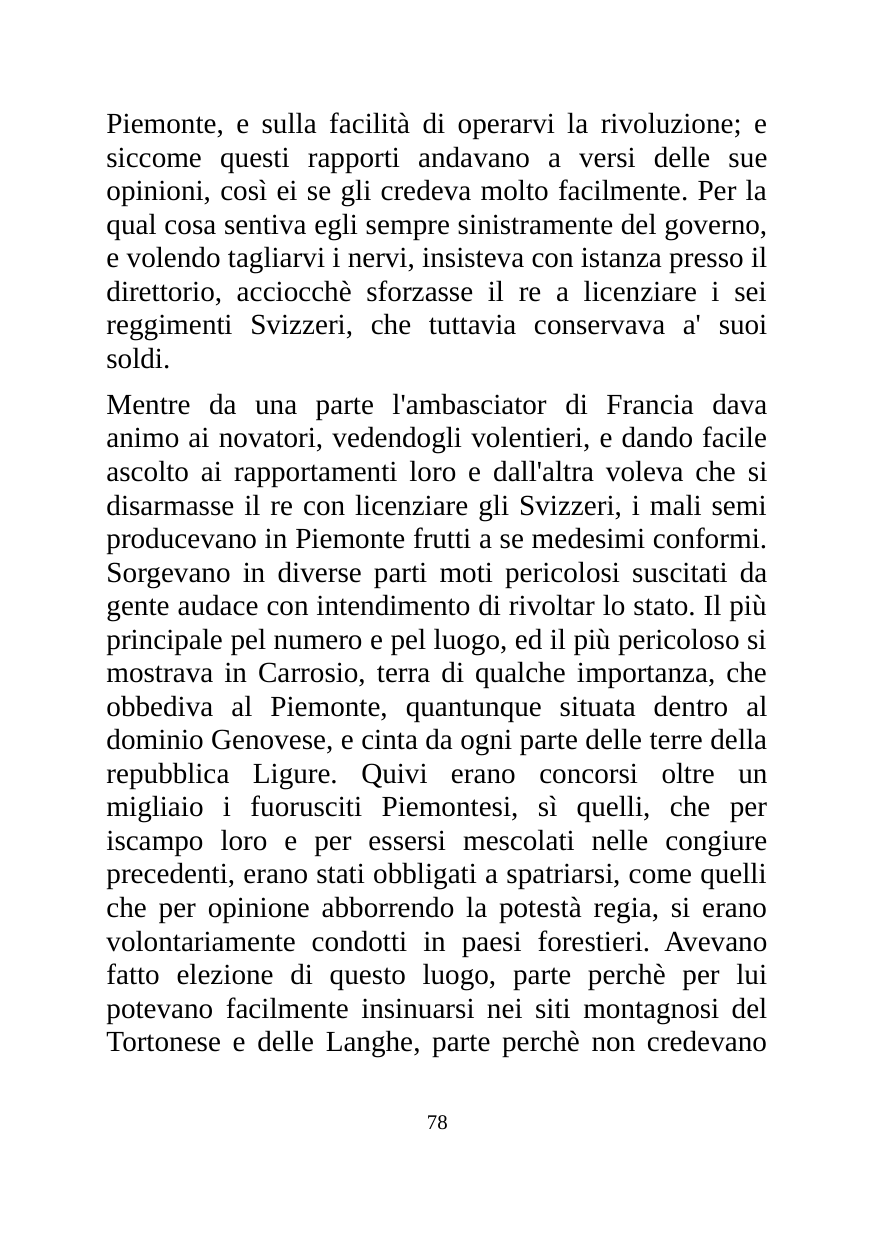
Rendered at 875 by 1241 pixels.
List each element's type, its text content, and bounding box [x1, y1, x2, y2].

text Mentre da una parte l'ambasciator di Francia dava animo ai novatori, vedendogli volentieri, e dando facile ascolto ai rapportamenti loro e dall'altra voleva che si disarmasse il re con licenziare gli Svizzeri, i mali semi producevano in Piemonte frutti a se medesimi conformi. Sorgevano in diverse parti moti pericolosi suscitati da gente audace con intendimento di rivoltar lo stato. Il più principale pel numero e pel luogo, ed il più pericoloso si mostrava in Carrosio, terra di qualche importanza, che obbediva al Piemonte, quantunque situata dentro al dominio Genovese, e cinta da ogni parte delle terre della repubblica Ligure. Quivi erano concorsi oltre un migliaio i fuorusciti Piemontesi, sì quelli, che per iscampo loro e per essersi mescolati nelle congiure precedenti, erano stati obbligati a spatriarsi, come quelli che per opinione abborrendo la potestà regia, si erano volontariamente condotti in paesi forestieri. Avevano fatto elezione di questo luogo, parte perchè per lui potevano facilmente insinuarsi nei siti montagnosi del Tortonese e delle Langhe, parte perchè non credevano [106, 387, 768, 1058]
text Piemonte, e sulla facilità di operarvi la rivoluzione; e siccome questi rapporti andavano a versi delle sue opinioni, così ei se gli credeva molto facilmente. Per la qual cosa sentiva egli sempre sinistramente del governo, e volendo tagliarvi i nervi, insisteva con istanza presso il direttorio, acciocchè sforzasse il re a licenziare i sei reggimenti Svizzeri, che tuttavia conservava a' suoi soldi. [106, 106, 768, 374]
